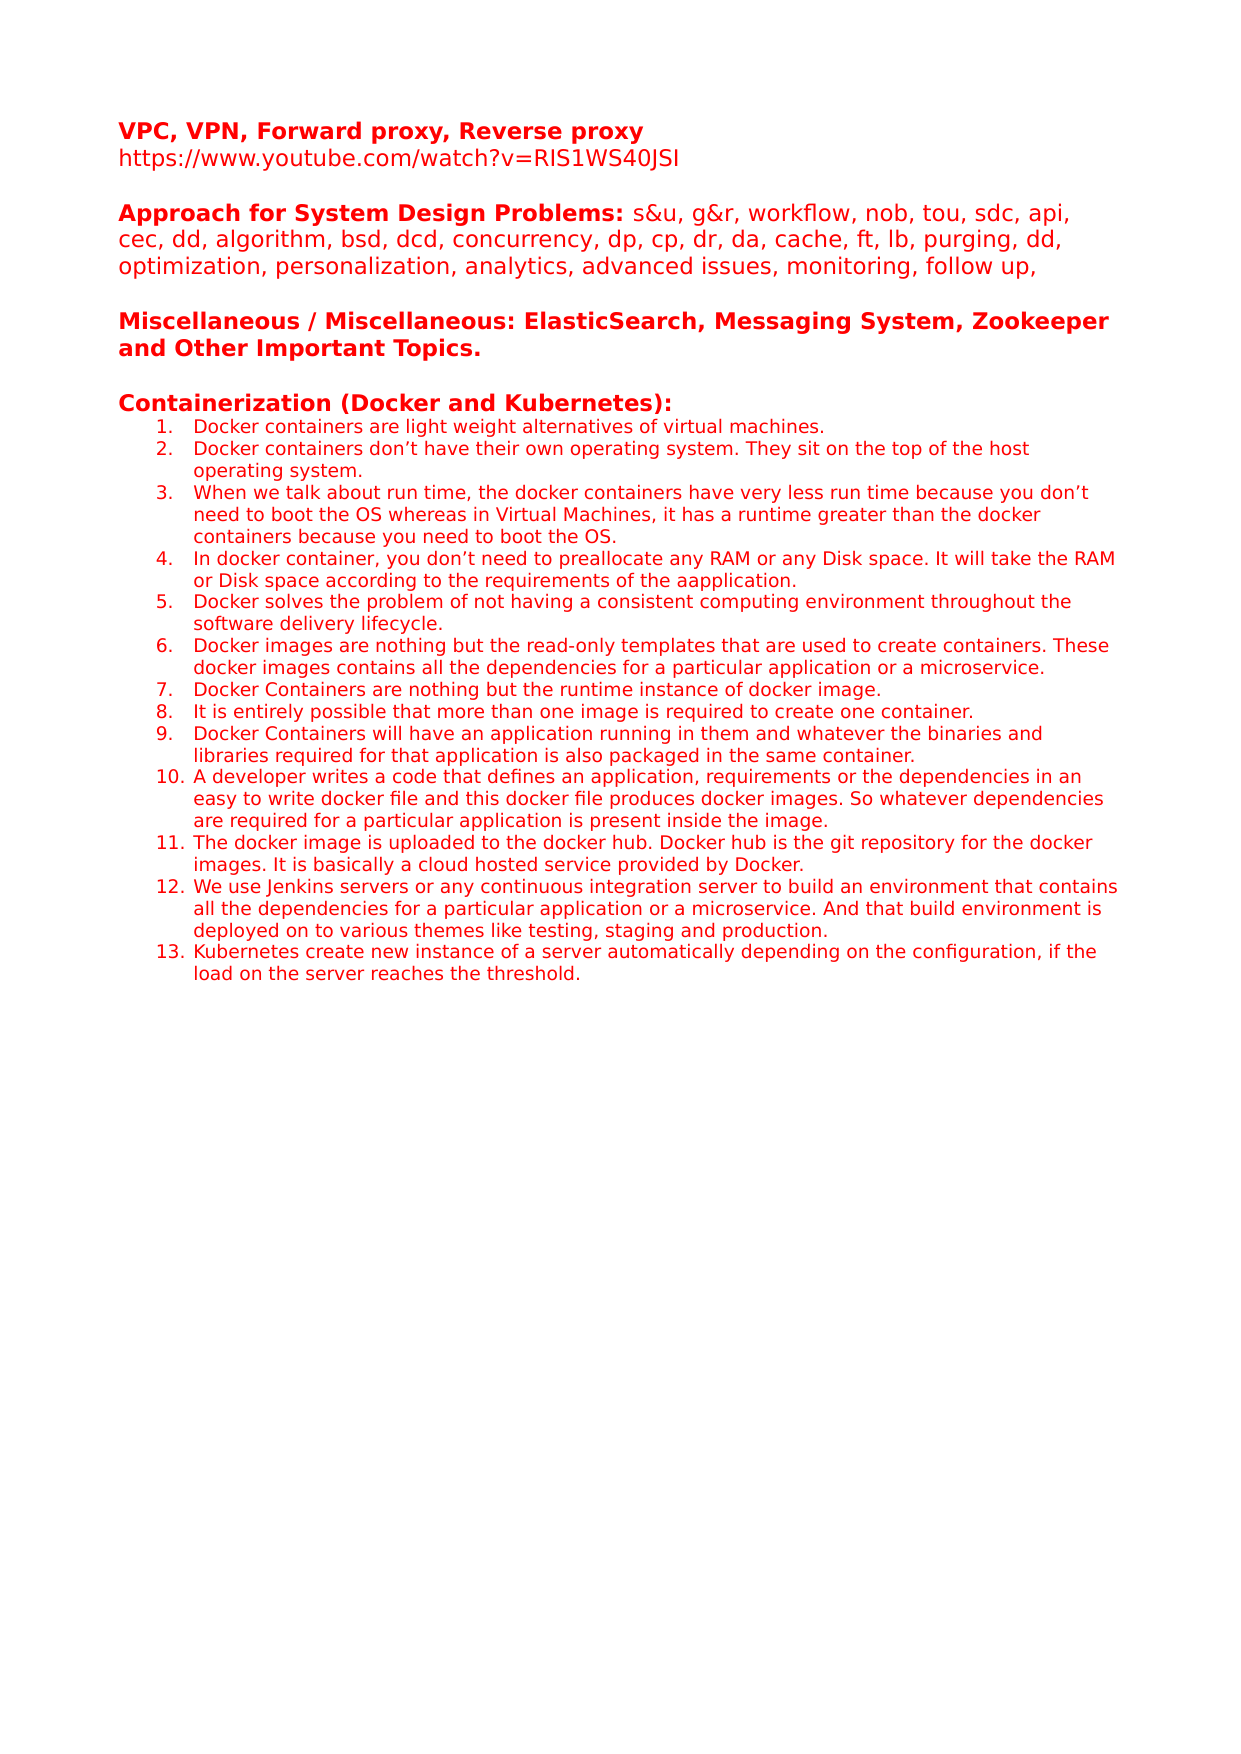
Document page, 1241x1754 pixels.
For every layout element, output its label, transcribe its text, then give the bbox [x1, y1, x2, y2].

list A developer writes a code that defines an application, requirements or the dependencies in an easy to write docker file and this docker file produces docker images. So whatever dependencies are required for a particular application is present inside the image. [156, 766, 1122, 832]
list In docker container, you don’t need to preallocate any RAM or any Disk space. It will take the RAM or Disk space according to the requirements of the aapplication. [156, 548, 1122, 591]
text Miscellaneous / Miscellaneous: ElasticSearch, Messaging System, Zookeeper and Other Important Topics. [118, 308, 1122, 361]
list It is entirely possible that more than one image is required to create one container. [156, 701, 1122, 723]
list Docker Containers will have an application running in them and whatever the binaries and libraries required for that application is also packaged in the same container. [156, 723, 1122, 766]
list Docker containers are light weight alternatives of virtual machines. [156, 416, 1122, 438]
text Approach for System Design Problems: s&u, g&r, workflow, nob, tou, sdc, api, cec, dd, algorithm, bsd, dcd, concurrency, dp, cp, dr, da, cache, ft, lb, purging, dd, optimization, personalization, analytics, advanced issues, monitoring, follow up, [118, 200, 1122, 280]
list Docker Containers are nothing but the runtime instance of docker image. [156, 679, 1122, 701]
list Docker containers don’t have their own operating system. They sit on the top of the host operating system. [156, 438, 1122, 482]
text Containerization (Docker and Kubernetes): [118, 390, 1122, 416]
text https://www.youtube.com/watch?v=RIS1WS40JSI [118, 145, 1122, 171]
text VPC, VPN, Forward proxy, Reverse proxy [118, 118, 1122, 145]
list Docker solves the problem of not having a consistent computing environment throughout the software delivery lifecycle. [156, 591, 1122, 635]
list When we talk about run time, the docker containers have very less run time because you don’t need to boot the OS whereas in Virtual Machines, it has a runtime greater than the docker containers because you need to boot the OS. [156, 482, 1122, 548]
list Kubernetes create new instance of a server automatically depending on the configuration, if the load on the server reaches the threshold. [156, 941, 1122, 985]
list The docker image is uploaded to the docker hub. Docker hub is the git repository for the docker images. It is basically a cloud hosted service provided by Docker. [156, 832, 1122, 876]
list We use Jenkins servers or any continuous integration server to build an environment that contains all the dependencies for a particular application or a microservice. And that build environment is deployed on to various themes like testing, staging and production. [156, 876, 1122, 941]
list Docker images are nothing but the read-only templates that are used to create containers. These docker images contains all the dependencies for a particular application or a microservice. [156, 635, 1122, 679]
